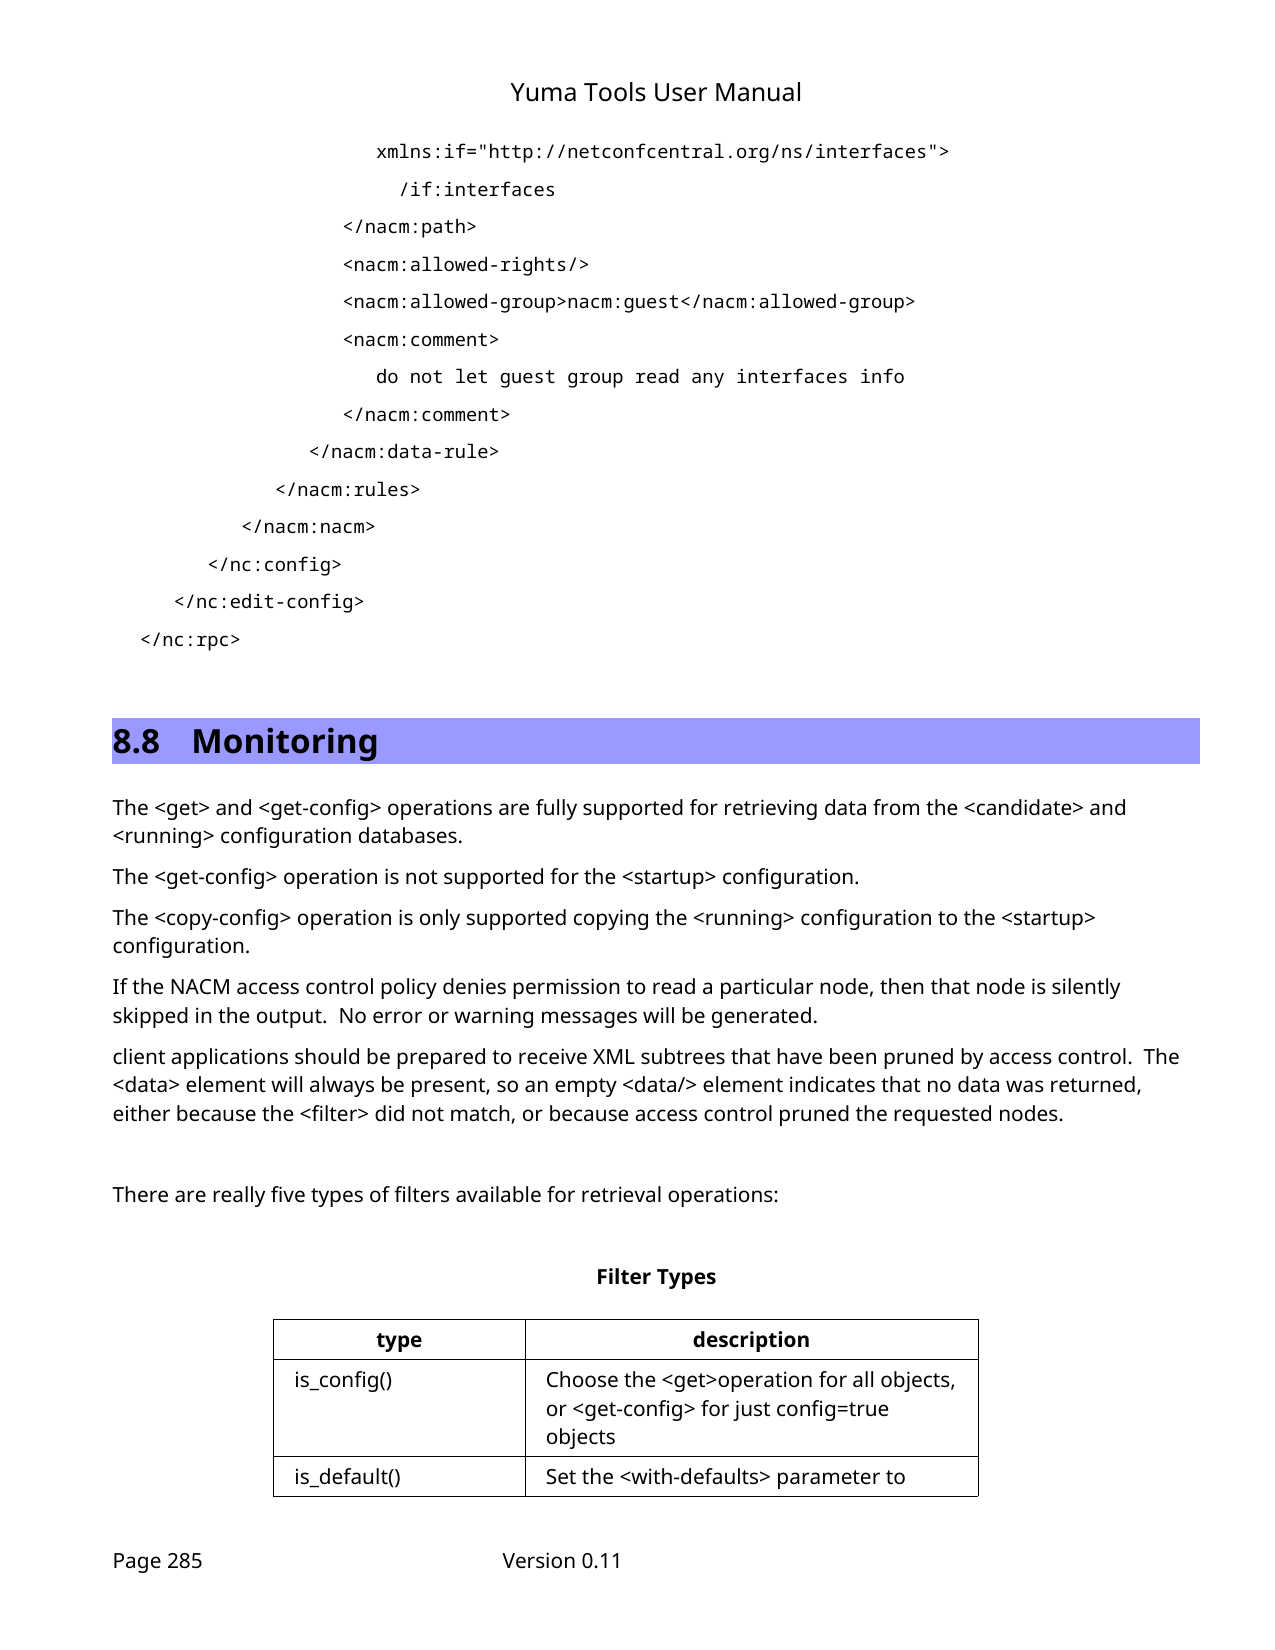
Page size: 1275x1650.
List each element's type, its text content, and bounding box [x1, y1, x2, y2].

table_cell Set the <with-defaults> parameter to [526, 1457, 978, 1496]
text </nc:edit-config> [139, 588, 1200, 614]
text /if:interfaces [139, 176, 1200, 202]
text There are really five types of filters available for retrieval operations: [112, 1181, 1200, 1209]
text </nacm:path> [139, 213, 1200, 239]
text </nacm:nacm> [139, 513, 1200, 539]
text do not let guest group read any interfaces info [139, 363, 1200, 389]
text The <get> and <get-config> operations are fully supported for retrieving data from the <candidate> and <running> configuration databases. [112, 793, 1200, 850]
text <nacm:allowed-group>nacm:guest</nacm:allowed-group> [139, 288, 1200, 314]
table_cell is_config() [274, 1360, 525, 1456]
text </nacm:rules> [139, 476, 1200, 502]
text The <get-config> operation is not supported for the <startup> configuration. [112, 862, 1200, 891]
table_header type [274, 1320, 525, 1359]
text The <copy-config> operation is only supported copying the <running> configuration to the <startup> configuration. [112, 903, 1200, 960]
text xmlns:if="http://netconfcentral.org/ns/interfaces"> [139, 138, 1200, 164]
text If the NACM access control policy denies permission to read a particular node, then that node is silently skipped in the output. No error or warning messages will be generated. [112, 972, 1200, 1029]
text </nc:rpc> [139, 626, 1200, 652]
text </nacm:comment> [139, 401, 1200, 427]
table_cell Choose the <get>operation for all objects, or <get-config> for just config=true objects [526, 1360, 978, 1456]
table_cell is_default() [274, 1457, 525, 1496]
text </nacm:data-rule> [139, 438, 1200, 464]
text <nacm:comment> [139, 326, 1200, 352]
text <nacm:allowed-rights/> [139, 251, 1200, 277]
subtitle Filter Types [127, 1262, 1185, 1291]
subtitle Monitoring [112, 718, 1200, 764]
text client applications should be prepared to receive XML subtrees that have been pruned by access control. The <data> element will always be present, so an empty <data/> element indicates that no data was returned, either because the <filter> did not match, or because access control pruned the requested nodes. [112, 1042, 1200, 1127]
text </nc:config> [139, 551, 1200, 577]
table_header description [526, 1320, 978, 1359]
